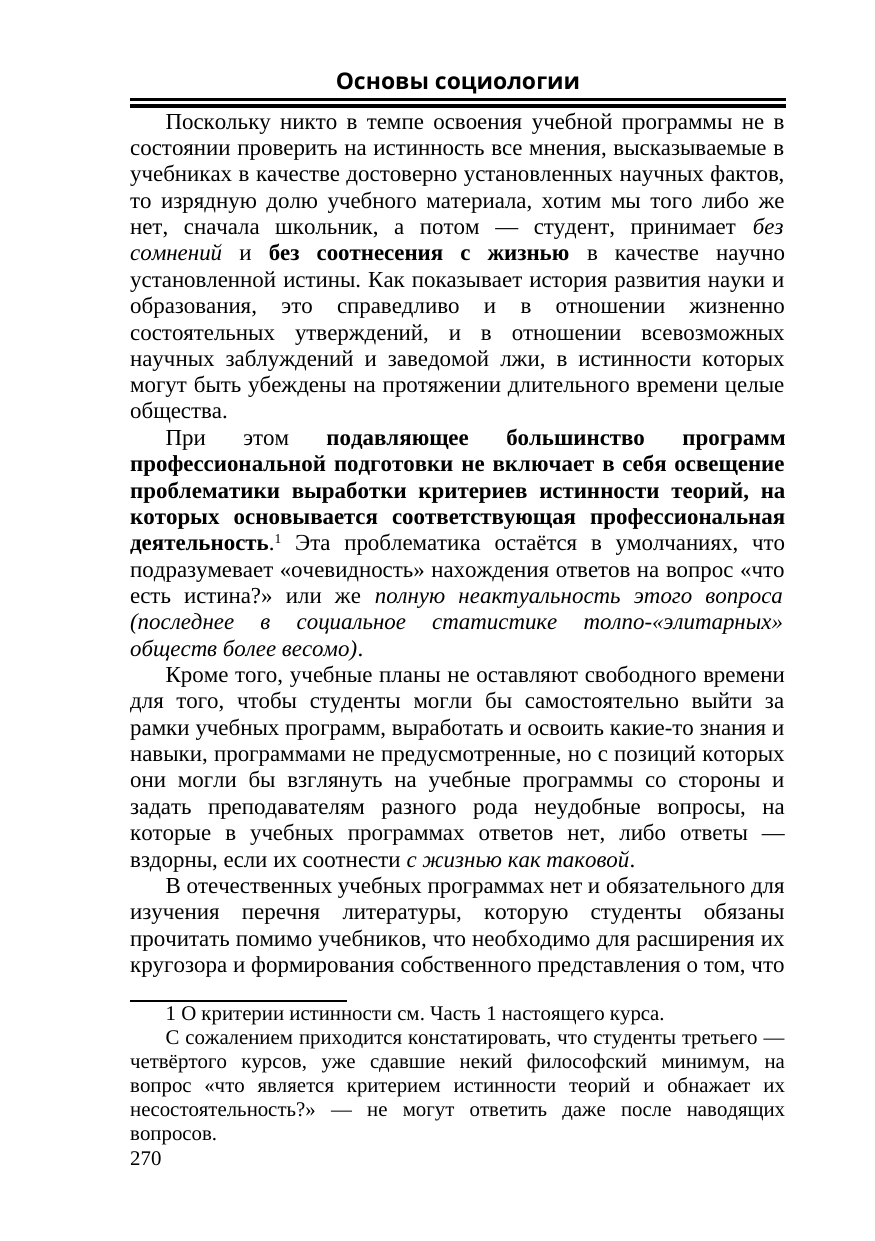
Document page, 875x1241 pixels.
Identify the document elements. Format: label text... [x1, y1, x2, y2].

text В отечественных учебных программах нет и обязательного для изучения перечня литературы, которую студенты обязаны прочитать помимо учебников, что необходимо для расширения их кругозора и формирования собственного представления о том, что [130, 872, 786, 977]
text С сожалением приходится констатировать, что студенты третьего — четвёртого курсов, уже сдавшие некий философский минимум, на вопрос «что является критерием истинности теорий и обнажает их несостоятельность?» — не могут ответить даже после наводящих вопросов. [130, 1025, 786, 1145]
text При этом подавляющее большинство программ профессиональной подготовки не включает в себя освещение проблематики выработки критериев истинности теорий, на которых основывается соответствующая профессиональная деятельность. Эта проблематика остаётся в умолчаниях, что подразумевает «очевидность» нахождения ответов на вопрос «что есть истина?» или же полную неактуальность этого вопроса (последнее в социальное статистике толпо-«элитарных» обществ более весомо). [130, 424, 786, 661]
text Поскольку никто в темпе освоения учебной программы не в состоянии проверить на истинность все мнения, высказываемые в учебниках в качестве достоверно установленных научных фактов, то изрядную долю учебного материала, хотим мы того либо же нет, сначала школьник, а потом — студент, принимает без сомнений и без соотнесения с жизнью в качестве научно установленной истины. Как показывает история развития науки и образования, это справедливо и в отношении жизненно состоятельных утверждений, и в отношении всевозможных научных заблуждений и заведомой лжи, в истинности которых могут быть убеждены на протяжении длительного времени целые общества. [130, 108, 786, 424]
text О критерии истинности см. Часть 1 настоящего курса. [130, 1001, 786, 1025]
text Кроме того, учебные планы не оставляют свободного времени для того, чтобы студенты могли бы самостоятельно выйти за рамки учебных программ, выработать и освоить какие-то знания и навыки, программами не предусмотренные, но с позиций которых они могли бы взглянуть на учебные программы со стороны и задать преподавателям разного рода неудобные вопросы, на которые в учебных программах ответов нет, либо ответы — вздорны, если их соотнести с жизнью как таковой. [130, 661, 786, 872]
